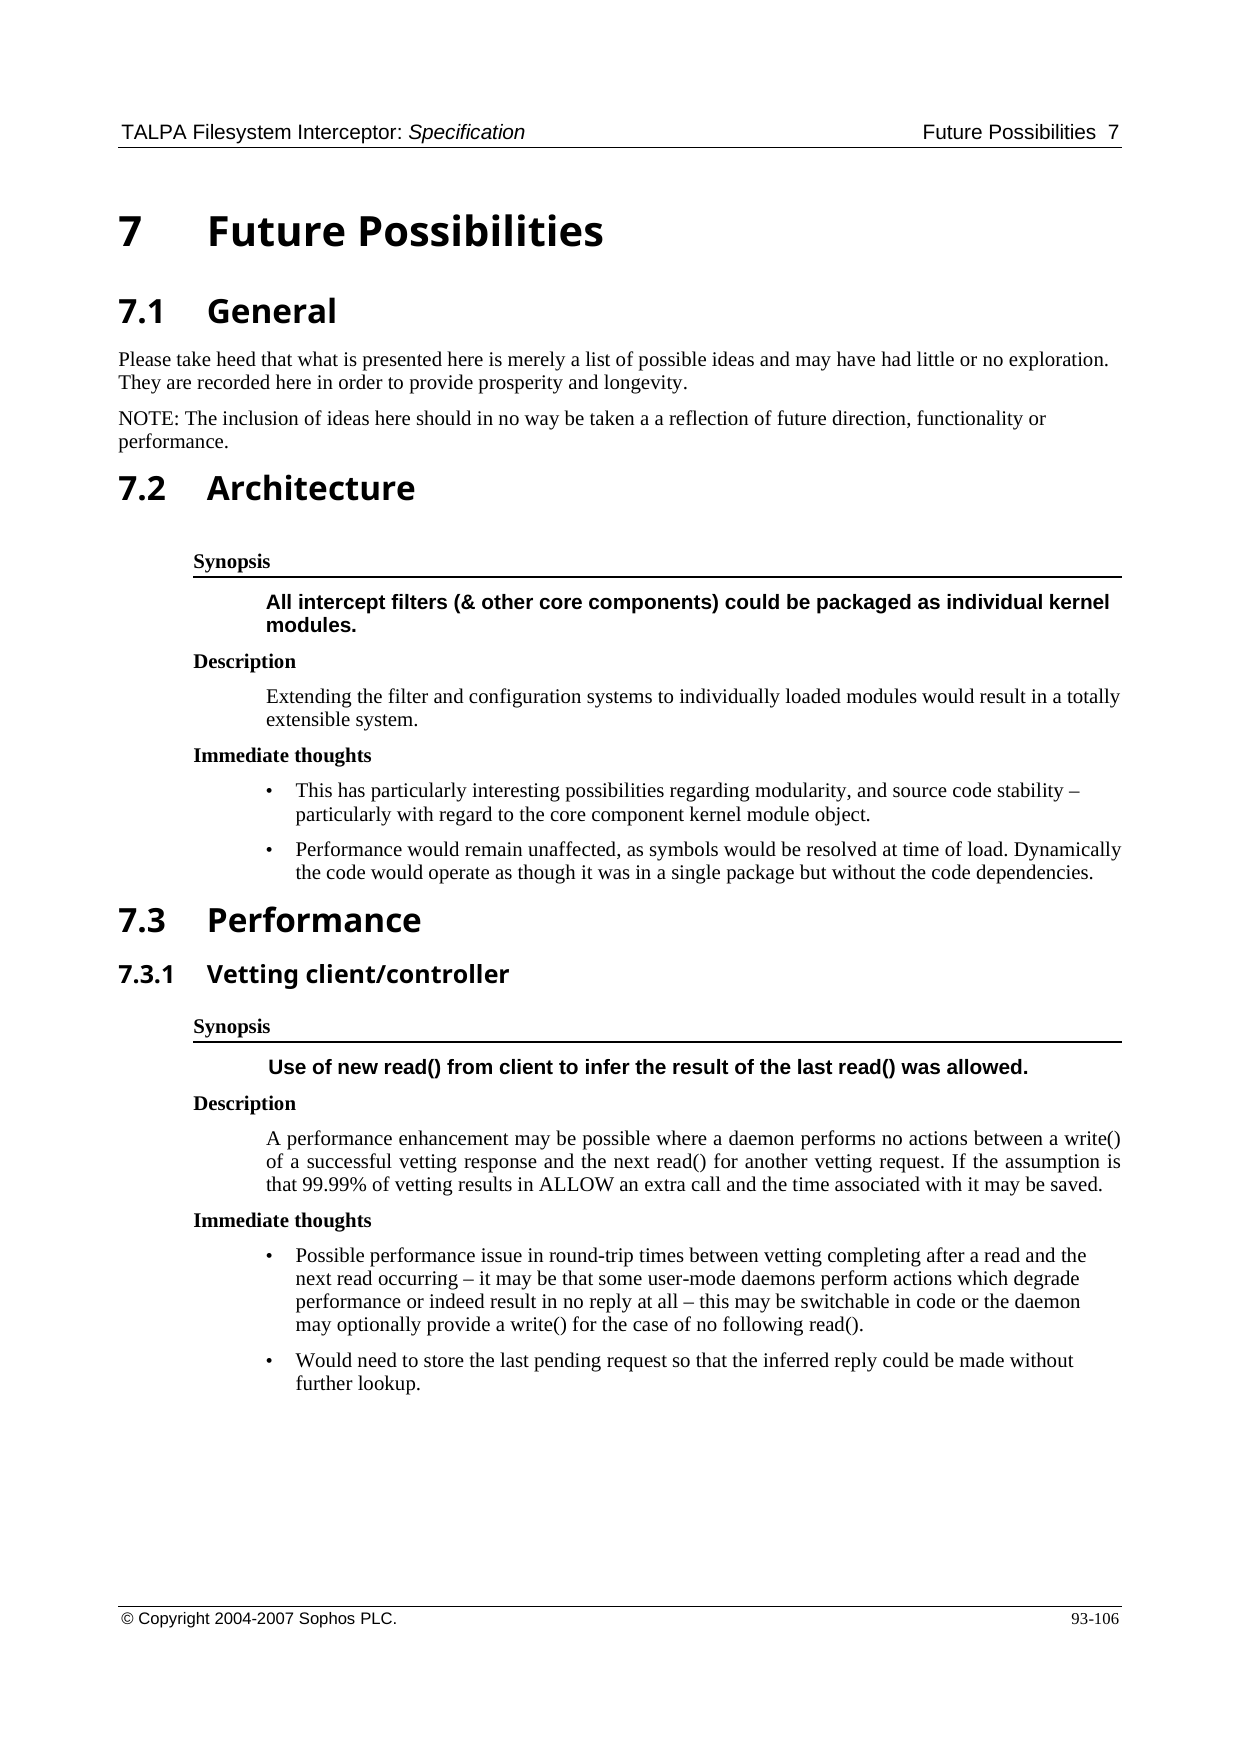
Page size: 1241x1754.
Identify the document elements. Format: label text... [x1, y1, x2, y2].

list Performance would remain unaffected, as symbols would be resolved at time of load. Dynamically the code would operate as though it was in a single package but without the code dependencies. [266, 838, 1122, 884]
text Please take heed that what is presented here is merely a list of possible ideas and may have had little or no exploration. They are recorded here in order to provide prosperity and longevity. [118, 348, 1122, 394]
text Synopsis [193, 1015, 1122, 1041]
list This has particularly interesting possibilities regarding modularity, and source code stability – particularly with regard to the core component kernel module object. [266, 779, 1122, 825]
subtitle Architecture [118, 465, 1122, 511]
text Description [193, 650, 1122, 673]
text Use of new read() from client to infer the result of the last read() was allowed. [193, 1056, 1122, 1079]
list Possible performance issue in round-trip times between vetting completing after a read and the next read occurring – it may be that some user-mode daemons perform actions which degrade performance or indeed result in no reply at all – this may be switchable in code or the daemon may optionally provide a write() for the case of no following read(). [266, 1244, 1122, 1336]
subtitle Future Possibilities [118, 202, 1122, 259]
list Would need to store the last pending request so that the inferred reply could be made without further lookup. [266, 1349, 1122, 1395]
text NOTE: The inclusion of ideas here should in no way be taken a a reflection of future direction, functionality or performance. [118, 407, 1122, 453]
text A performance enhancement may be possible where a daemon performs no actions between a write() of a successful vetting response and the next read() for another vetting request. If the assumption is that 99.99% of vetting results in ALLOW an extra call and the time associated with it may be saved. [266, 1127, 1122, 1196]
subtitle Vetting client/controller [118, 956, 1122, 990]
text All intercept filters (& other core components) could be packaged as individual kernel modules. [266, 591, 1122, 637]
text Synopsis [193, 550, 1122, 576]
text Immediate thoughts [193, 744, 1122, 767]
text Extending the filter and configuration systems to individually loaded modules would result in a totally extensible system. [266, 685, 1122, 731]
subtitle Performance [118, 896, 1122, 942]
text Description [193, 1092, 1122, 1115]
text Immediate thoughts [193, 1209, 1122, 1232]
subtitle General [118, 288, 1122, 333]
